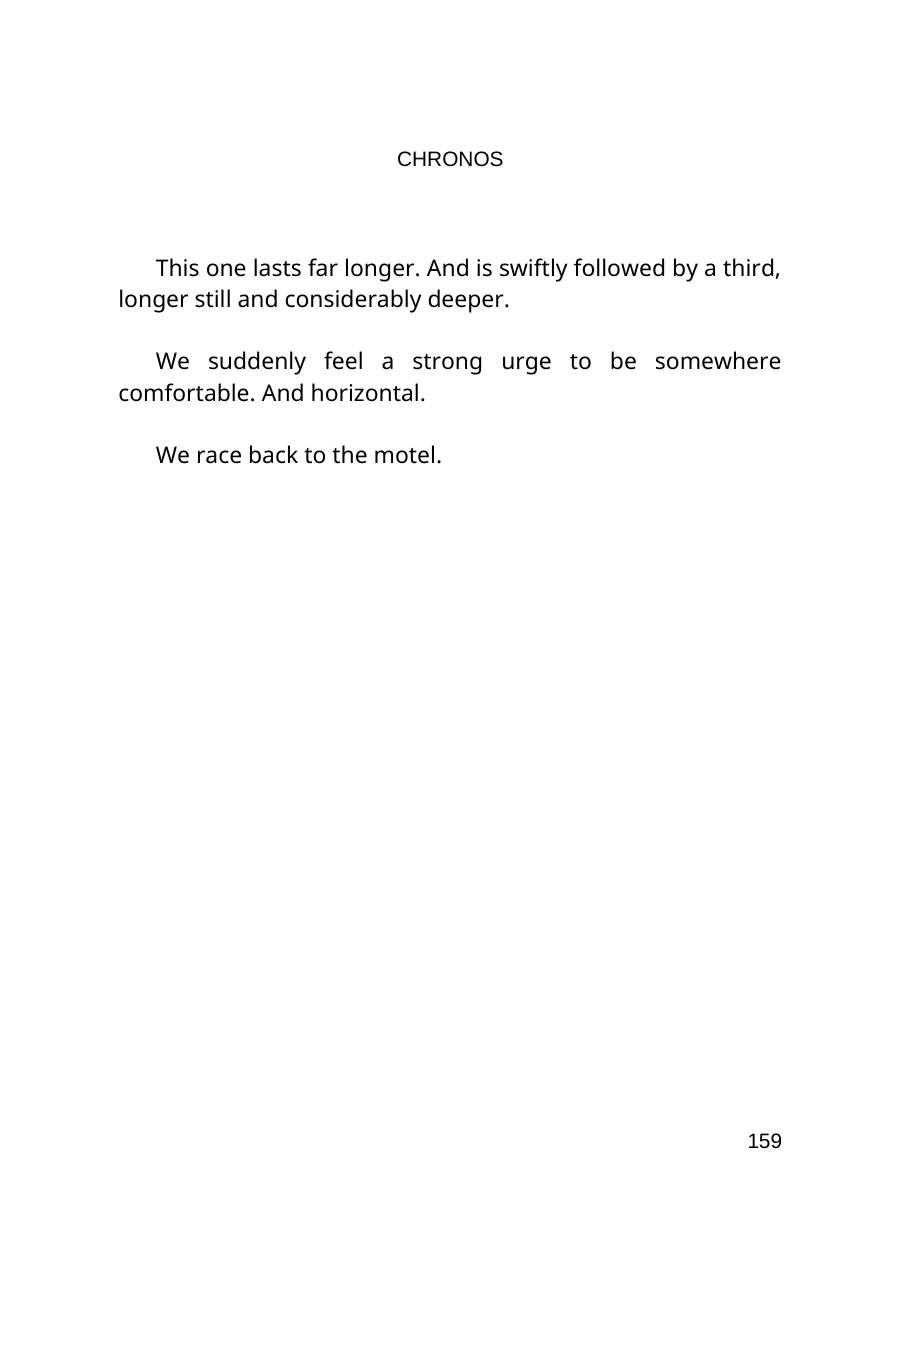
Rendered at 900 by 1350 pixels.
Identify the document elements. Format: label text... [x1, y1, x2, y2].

text We race back to the motel. [118, 439, 782, 470]
text This one lasts far longer. And is swiftly followed by a third, longer still and considerably deeper. [118, 251, 782, 314]
text We suddenly feel a strong urge to be somewhere comfortable. And horizontal. [118, 345, 782, 408]
